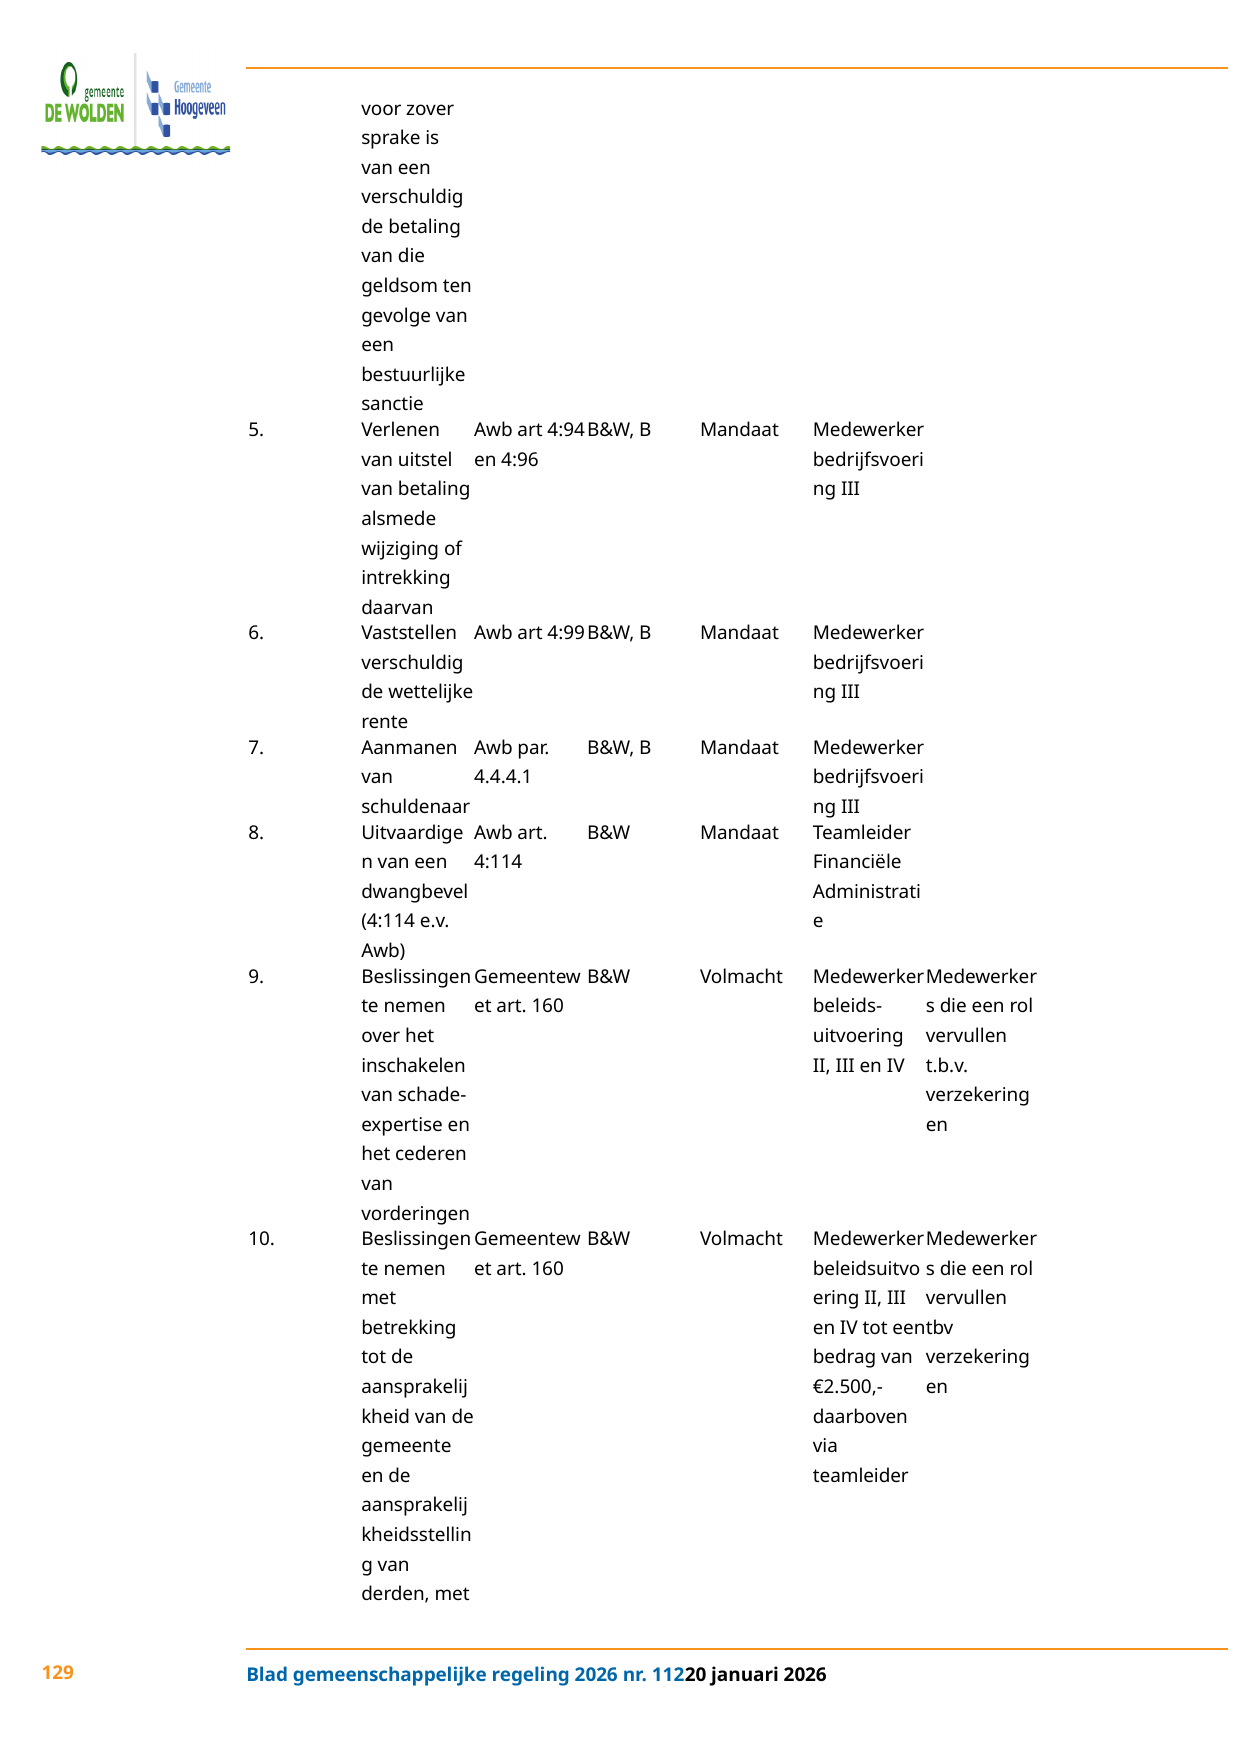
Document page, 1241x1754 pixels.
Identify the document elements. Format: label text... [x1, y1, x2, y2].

table_cell B&W [587, 819, 700, 963]
table_cell Medewerkers die een rol vervullen tbv verzekeringen [926, 1225, 1038, 1606]
table_cell Awb art 4:94 en 4:96 [474, 416, 587, 619]
table_cell B&W, B [587, 734, 700, 819]
table_cell voor zover sprake is van een verschuldigde betaling van die geldsom ten gevolge van een bestuurlijke sanctie [361, 95, 474, 416]
table_cell Medewerkers die een rol vervullen t.b.v. verzekeringen [926, 963, 1038, 1225]
table_cell Beslissingen te nemen over het inschakelen van schade-expertise en het cederen van vorderingen [361, 963, 474, 1225]
table_cell [926, 620, 1038, 734]
table_cell Volmacht [700, 1225, 813, 1606]
table_cell 8. [248, 819, 361, 963]
table_cell 7. [248, 734, 361, 819]
table_cell Vaststellen verschuldigde wettelijke rente [361, 620, 474, 734]
table_cell Mandaat [700, 819, 813, 963]
table_cell Beslissingen te nemen met betrekking tot de aansprakelijkheid van de gemeente en de aansprakelijkheidsstelling van derden, met [361, 1225, 474, 1606]
table_cell Teamleider Financiële Administratie [813, 819, 926, 963]
table_cell Medewerker bedrijfsvoering III [813, 416, 926, 619]
table_cell [1039, 1251, 1152, 1606]
table_cell 5. [248, 416, 361, 619]
table_cell [1039, 989, 1152, 1225]
table_cell [813, 95, 926, 416]
table_cell B&W, B [587, 416, 700, 619]
table_cell Medewerker beleidsuitvoering II, III en IV tot een bedrag van €2.500,- daarboven via teamleider [813, 1225, 926, 1606]
table_cell Awb art. 4:114 [474, 819, 587, 963]
table_cell Uitvaardigen van een dwangbevel (4:114 e.v. Awb) [361, 819, 474, 963]
table_cell [248, 95, 361, 416]
table_cell Mandaat [700, 416, 813, 619]
picture [41, 47, 231, 172]
table_cell Volmacht [700, 963, 813, 1225]
table_cell Medewerker bedrijfsvoering III [813, 734, 926, 819]
table_cell Awb par. 4.4.4.1 [474, 734, 587, 819]
table_cell [474, 95, 587, 416]
table_cell B&W, B [587, 620, 700, 734]
table_cell Mandaat [700, 734, 813, 819]
table_cell Awb art 4:99 [474, 620, 587, 734]
table_cell Aanmanen van schuldenaar [361, 734, 474, 819]
table_cell [587, 95, 700, 416]
table_cell Medewerker bedrijfsvoering III [813, 620, 926, 734]
table_cell 9. [248, 963, 361, 1225]
table_cell 6. [248, 620, 361, 734]
table_cell [1039, 95, 1152, 416]
table_cell B&W [587, 1225, 700, 1606]
table_cell [926, 734, 1038, 819]
table_cell Gemeentewet art. 160 [474, 963, 587, 1225]
table_cell [926, 819, 1038, 963]
table_cell [700, 95, 813, 416]
table_cell [926, 416, 1038, 619]
table_cell Verlenen van uitstel van betaling alsmede wijziging of intrekking daarvan [361, 416, 474, 619]
table_cell 10. [248, 1225, 361, 1606]
table_cell [926, 95, 1038, 416]
table_cell B&W [587, 963, 700, 1225]
table_cell Medewerker beleids-uitvoering II, III en IV [813, 963, 926, 1225]
table_cell Gemeentewet art. 160 [474, 1225, 587, 1606]
table_cell Mandaat [700, 620, 813, 734]
